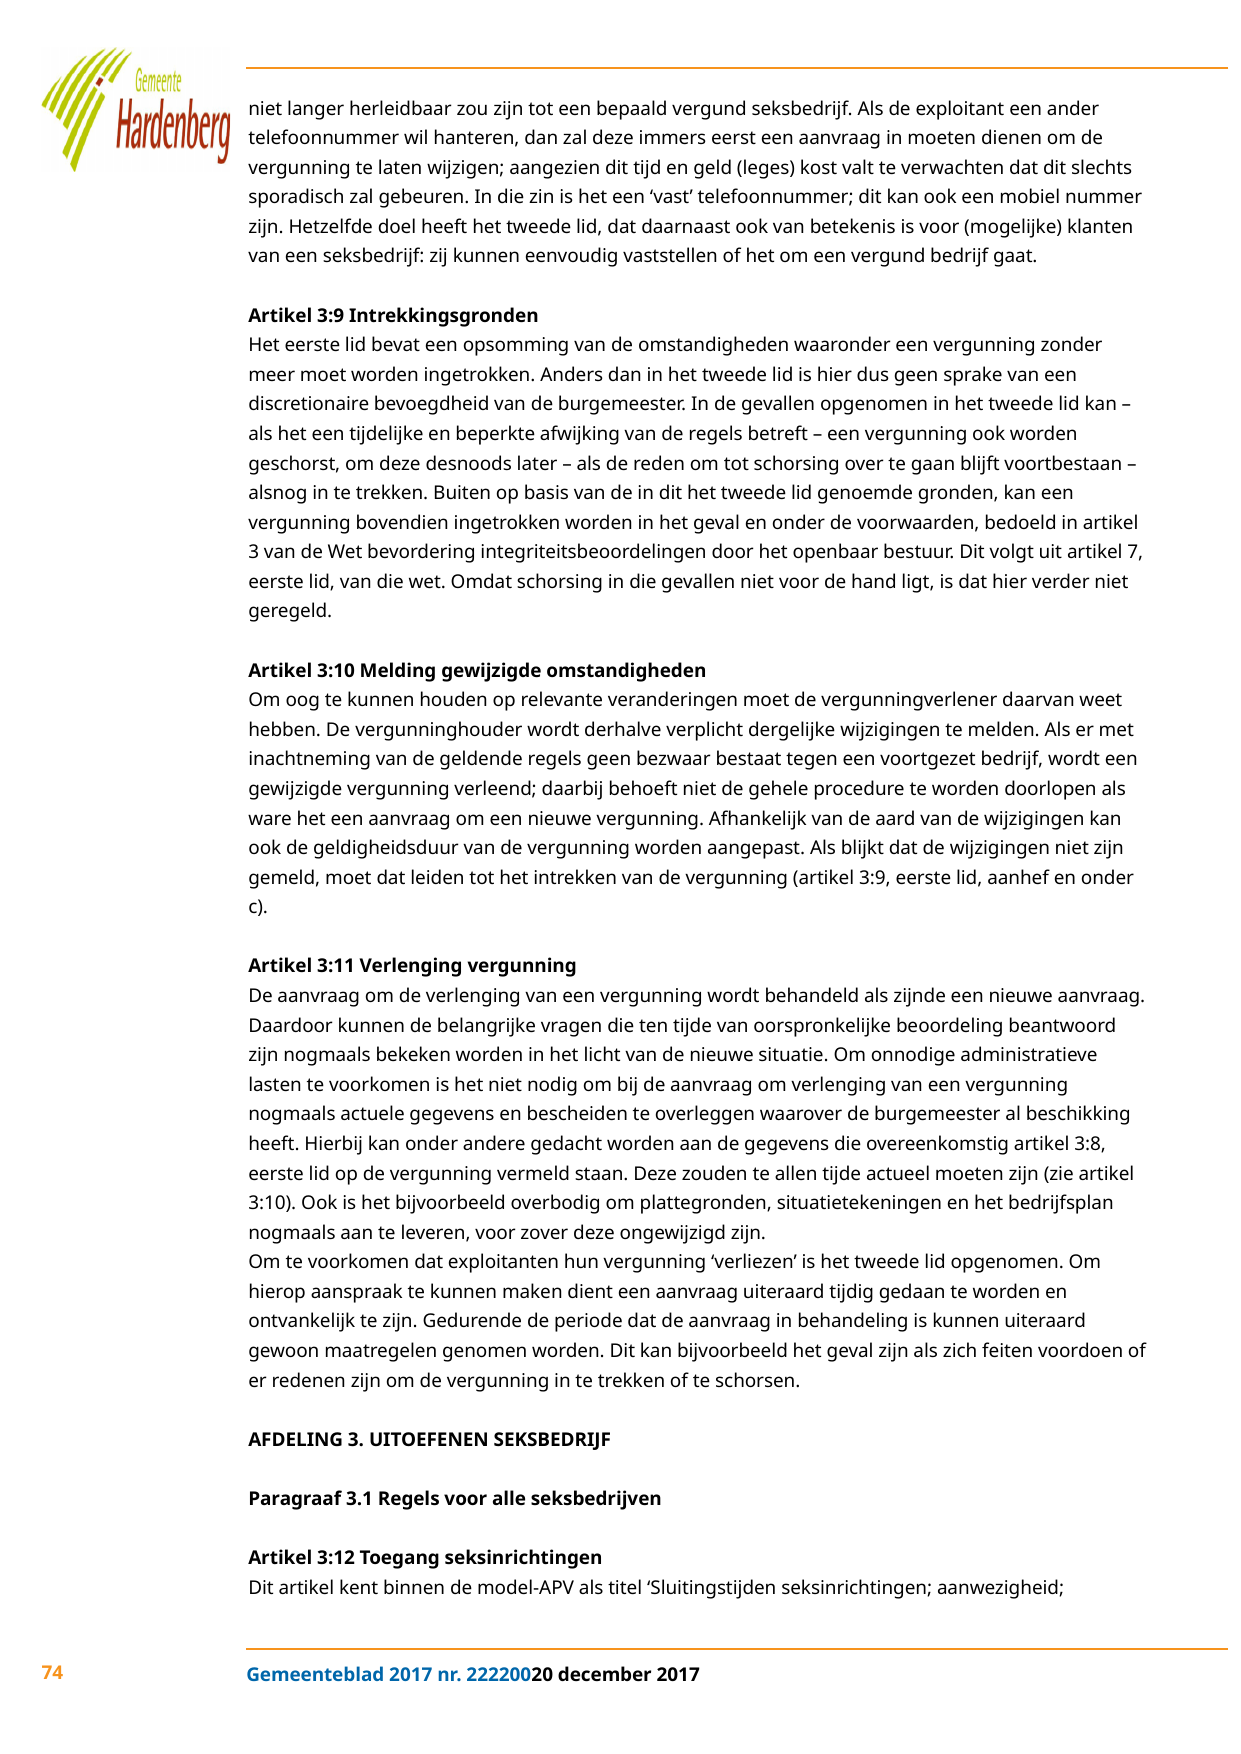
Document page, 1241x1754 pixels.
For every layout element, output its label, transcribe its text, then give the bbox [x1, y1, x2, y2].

text Dit artikel kent binnen de model-APV als titel ‘Sluitingstijden seksinrichtingen; aanwezigheid; [248, 1574, 1152, 1600]
text De aanvraag om de verlenging van een vergunning wordt behandeld als zijnde een nieuwe aanvraag. Daardoor kunnen de belangrijke vragen die ten tijde van oorspronkelijke beoordeling beantwoord zijn nogmaals bekeken worden in het licht van de nieuwe situatie. Om onnodige administratieve lasten te voorkomen is het niet nodig om bij de aanvraag om verlenging van een vergunning nogmaals actuele gegevens en bescheiden te overleggen waarover de burgemeester al beschikking heeft. Hierbij kan onder andere gedacht worden aan de gegevens die overeenkomstig artikel 3:8, eerste lid op de vergunning vermeld staan. Deze zouden te allen tijde actueel moeten zijn (zie artikel 3:10). Ook is het bijvoorbeeld overbodig om plattegronden, situatietekeningen en het bedrijfsplan nogmaals aan te leveren, voor zover deze ongewijzigd zijn. [248, 982, 1152, 1245]
picture [41, 47, 231, 172]
text Artikel 3:12 Toegang seksinrichtingen [248, 1544, 1152, 1570]
text Paragraaf 3.1 Regels voor alle seksbedrijven [248, 1485, 1152, 1511]
text niet langer herleidbaar zou zijn tot een bepaald vergund seksbedrijf. Als de exploitant een ander telefoonnummer wil hanteren, dan zal deze immers eerst een aanvraag in moeten dienen om de vergunning te laten wijzigen; aangezien dit tijd en geld (leges) kost valt te verwachten dat dit slechts sporadisch zal gebeuren. In die zin is het een ‘vast’ telefoonnummer; dit kan ook een mobiel nummer zijn. Hetzelfde doel heeft het tweede lid, dat daarnaast ook van betekenis is voor (mogelijke) klanten van een seksbedrijf: zij kunnen eenvoudig vaststellen of het om een vergund bedrijf gaat. [248, 95, 1152, 268]
text Artikel 3:9 Intrekkingsgronden [248, 302, 1152, 328]
text Artikel 3:10 Melding gewijzigde omstandigheden [248, 657, 1152, 683]
text Artikel 3:11 Verlenging vergunning [248, 953, 1152, 978]
text Het eerste lid bevat een opsomming van de omstandigheden waaronder een vergunning zonder meer moet worden ingetrokken. Anders dan in het tweede lid is hier dus geen sprake van een discretionaire bevoegdheid van de burgemeester. In de gevallen opgenomen in het tweede lid kan – als het een tijdelijke en beperkte afwijking van de regels betreft – een vergunning ook worden geschorst, om deze desnoods later – als de reden om tot schorsing over te gaan blijft voortbestaan – alsnog in te trekken. Buiten op basis van de in dit het tweede lid genoemde gronden, kan een vergunning bovendien ingetrokken worden in het geval en onder de voorwaarden, bedoeld in artikel 3 van de Wet bevordering integriteitsbeoordelingen door het openbaar bestuur. Dit volgt uit artikel 7, eerste lid, van die wet. Omdat schorsing in die gevallen niet voor de hand ligt, is dat hier verder niet geregeld. [248, 331, 1152, 623]
text AFDELING 3. UITOEFENEN SEKSBEDRIJF [248, 1426, 1152, 1452]
text Om te voorkomen dat exploitanten hun vergunning ‘verliezen’ is het tweede lid opgenomen. Om hierop aanspraak te kunnen maken dient een aanvraag uiteraard tijdig gedaan te worden en ontvankelijk te zijn. Gedurende de periode dat de aanvraag in behandeling is kunnen uiteraard gewoon maatregelen genomen worden. Dit kan bijvoorbeeld het geval zijn als zich feiten voordoen of er redenen zijn om de vergunning in te trekken of te schorsen. [248, 1248, 1152, 1393]
text Om oog te kunnen houden op relevante veranderingen moet de vergunningverlener daarvan weet hebben. De vergunninghouder wordt derhalve verplicht dergelijke wijzigingen te melden. Als er met inachtneming van de geldende regels geen bezwaar bestaat tegen een voortgezet bedrijf, wordt een gewijzigde vergunning verleend; daarbij behoeft niet de gehele procedure te worden doorlopen als ware het een aanvraag om een nieuwe vergunning. Afhankelijk van de aard van de wijzigingen kan ook de geldigheidsduur van de vergunning worden aangepast. Als blijkt dat de wijzigingen niet zijn gemeld, moet dat leiden tot het intrekken van de vergunning (artikel 3:9, eerste lid, aanhef en onder c). [248, 686, 1152, 919]
